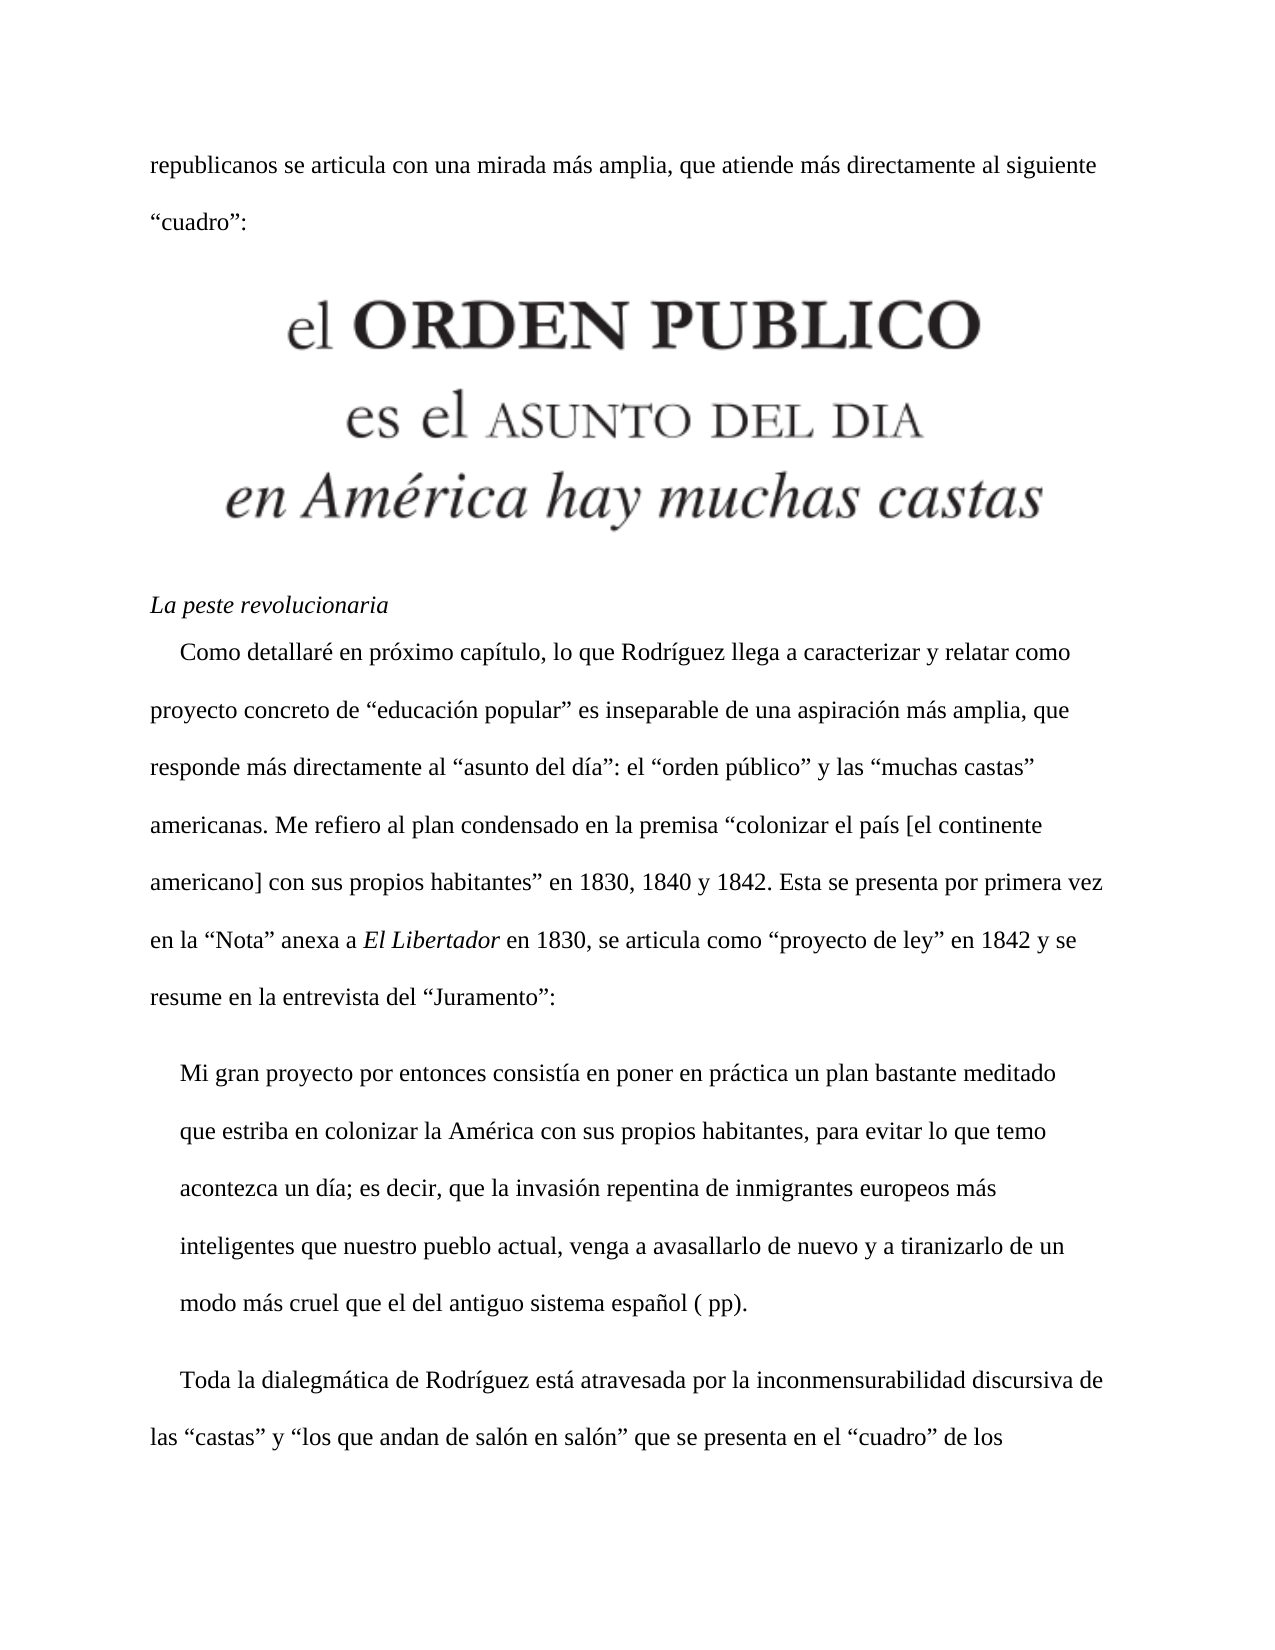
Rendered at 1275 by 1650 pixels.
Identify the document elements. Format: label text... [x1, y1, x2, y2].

text Como detallaré en próximo capítulo, lo que Rodríguez llega a caracterizar y relatar como proyecto concreto de “educación popular” es inseparable de una aspiración más amplia, que responde más directamente al “asunto del día”: el “orden público” y las “muchas castas” americanas. Me refiero al plan condensado en la premisa “colonizar el país [el continente americano] con sus propios habitantes” en 1830, 1840 y 1842. Esta se presenta por primera vez en la “Nota” anexa a El Libertador en 1830, se articula como “proyecto de ley” en 1842 y se resume en la entrevista del “Juramento”: [150, 637, 1125, 1011]
text republicanos se articula con una mirada más amplia, que atiende más directamente al siguiente “cuadro”: [150, 150, 1125, 236]
picture [198, 283, 1074, 541]
text Mi gran proyecto por entonces consistía en poner en práctica un plan bastante meditado que estriba en colonizar la América con sus propios habitantes, para evitar lo que temo acontezca un día; es decir, que la invasión repentina de inmigrantes europeos más inteligentes que nuestro pueblo actual, venga a avasallarlo de nuevo y a tiranizarlo de un modo más cruel que el del antiguo sistema español ( pp). [179, 1058, 1096, 1317]
subtitle La peste revolucionaria [150, 590, 1125, 618]
text Toda la dialegmática de Rodríguez está atravesada por la inconmensurabilidad discursiva de las “castas” y “los que andan de salón en salón” que se presenta en el “cuadro” de los [150, 1365, 1125, 1451]
